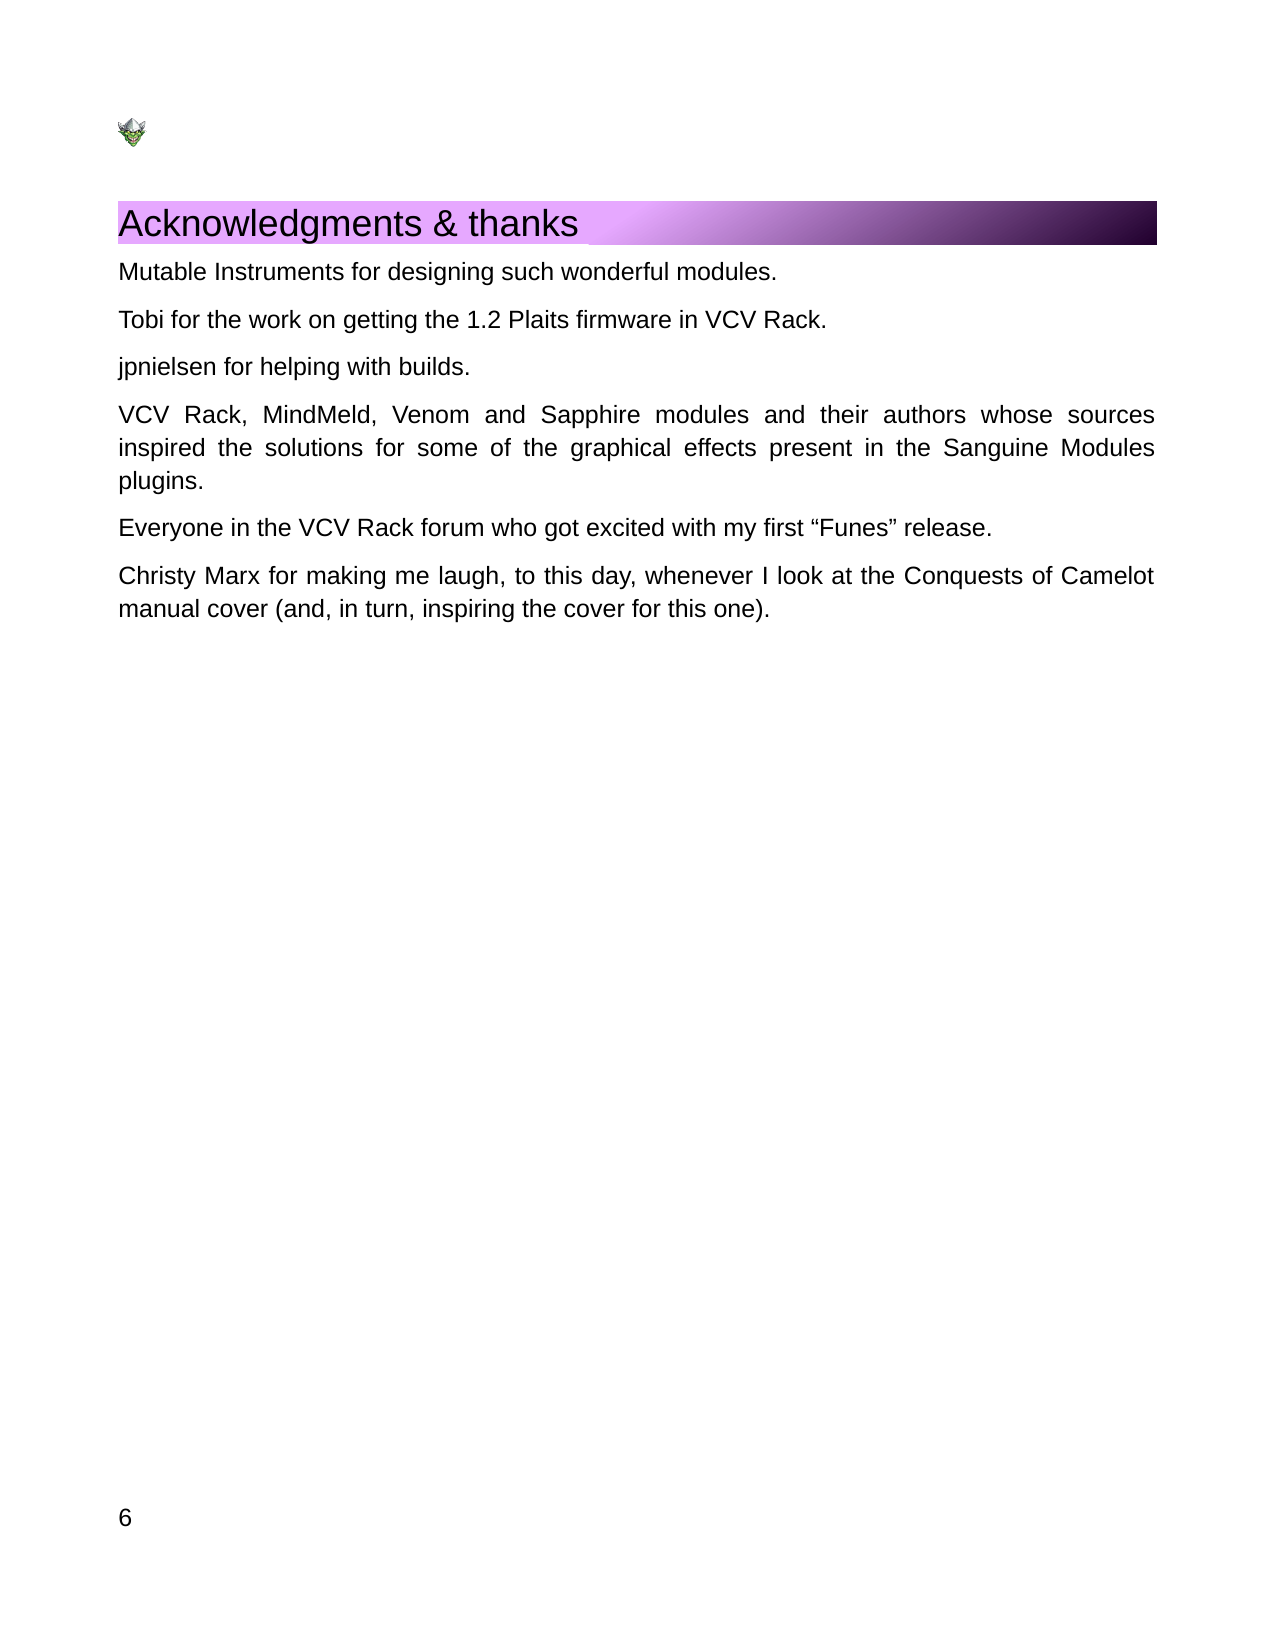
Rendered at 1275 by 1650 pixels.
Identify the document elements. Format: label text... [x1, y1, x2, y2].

text Mutable Instruments for designing such wonderful modules. [118, 257, 1157, 286]
text VCV Rack, MindMeld, Venom and Sapphire modules and their authors whose sources inspired the solutions for some of the graphical effects present in the Sanguine Modules plugins. [118, 400, 1157, 494]
subtitle Acknowledgments & thanks [118, 201, 1157, 244]
text jpnielsen for helping with builds. [118, 352, 1157, 381]
text Christy Marx for making me laugh, to this day, whenever I look at the Conquests of Camelot manual cover (and, in turn, inspiring the cover for this one). [118, 561, 1157, 623]
text Tobi for the work on getting the 1.2 Plaits firmware in VCV Rack. [118, 304, 1157, 333]
text Everyone in the VCV Rack forum who got excited with my first “Funes” release. [118, 513, 1157, 542]
